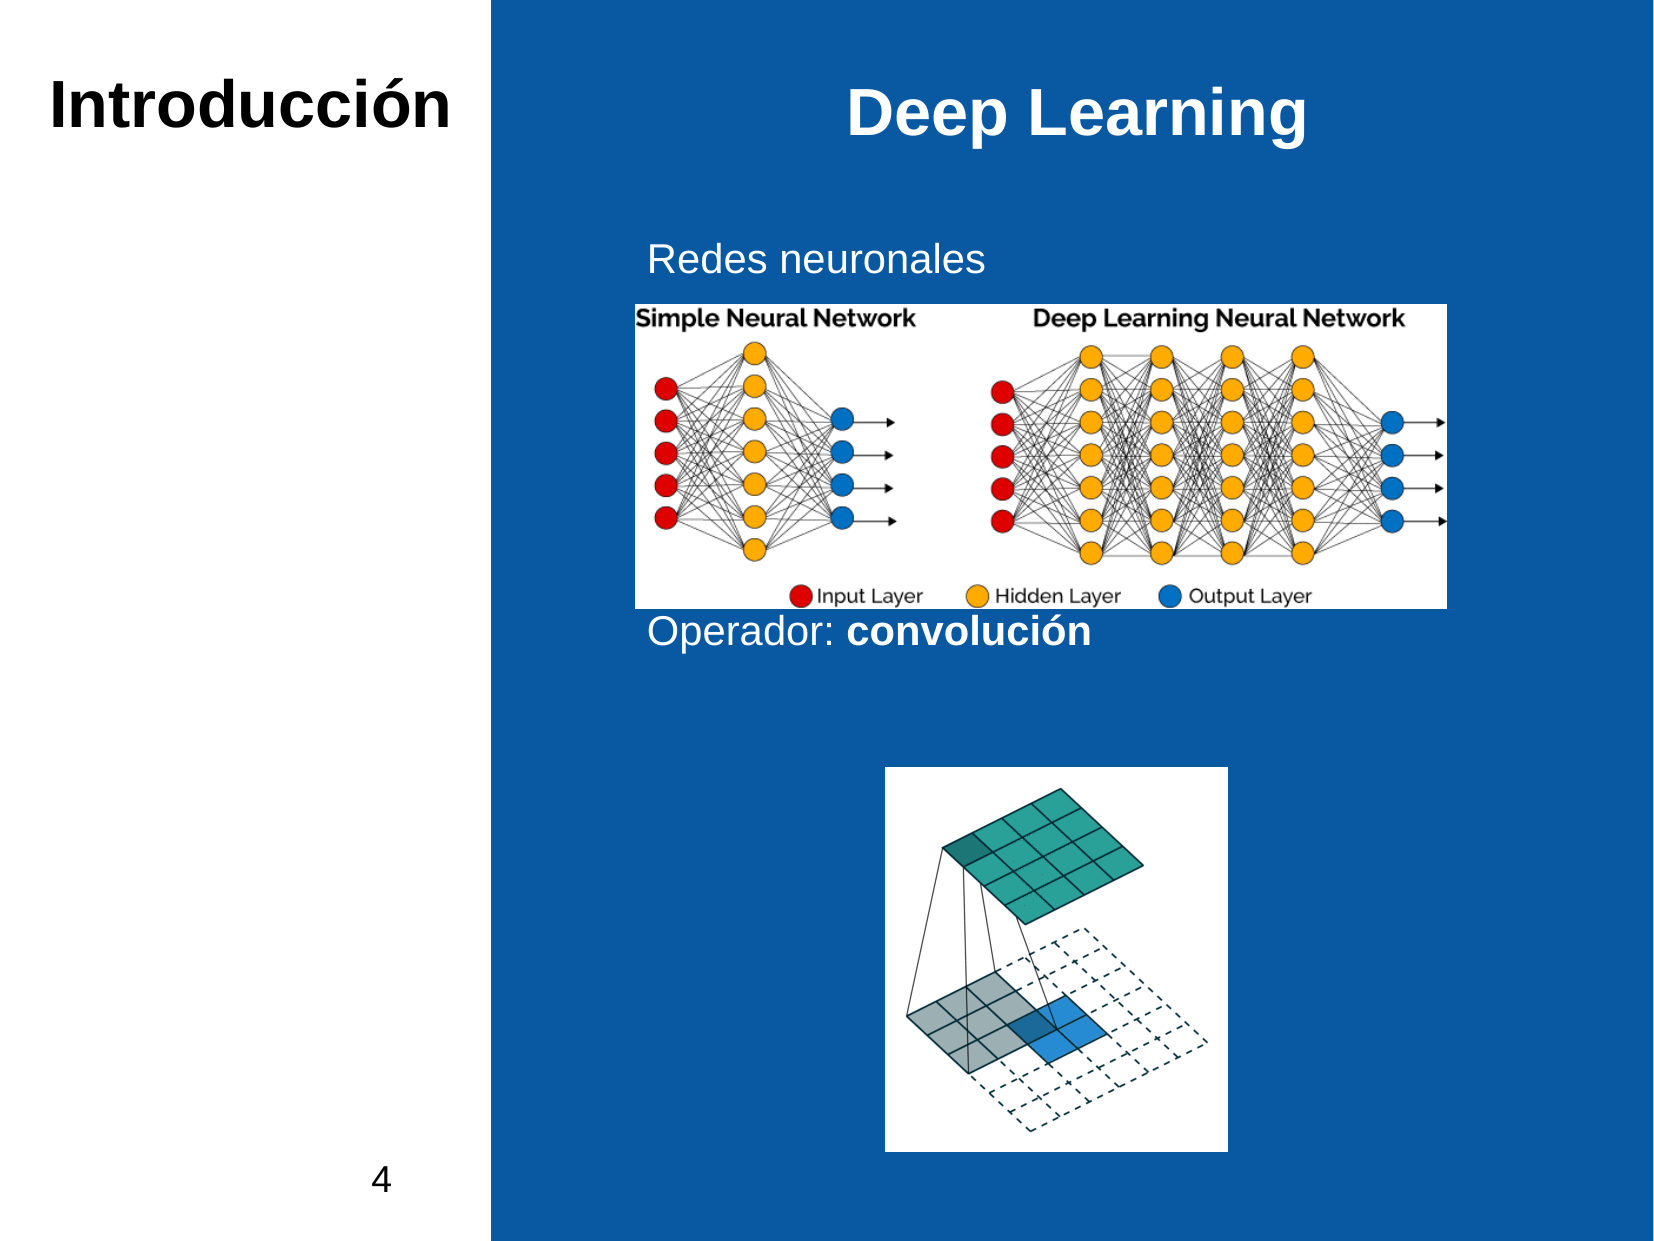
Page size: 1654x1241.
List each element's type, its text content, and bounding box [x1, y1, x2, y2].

picture [491, 0, 1654, 1241]
title Deep Learning [649, 17, 1506, 208]
list Redes neuronales Operador: convolución [590, 236, 1595, 956]
title Introducción [29, 67, 473, 143]
